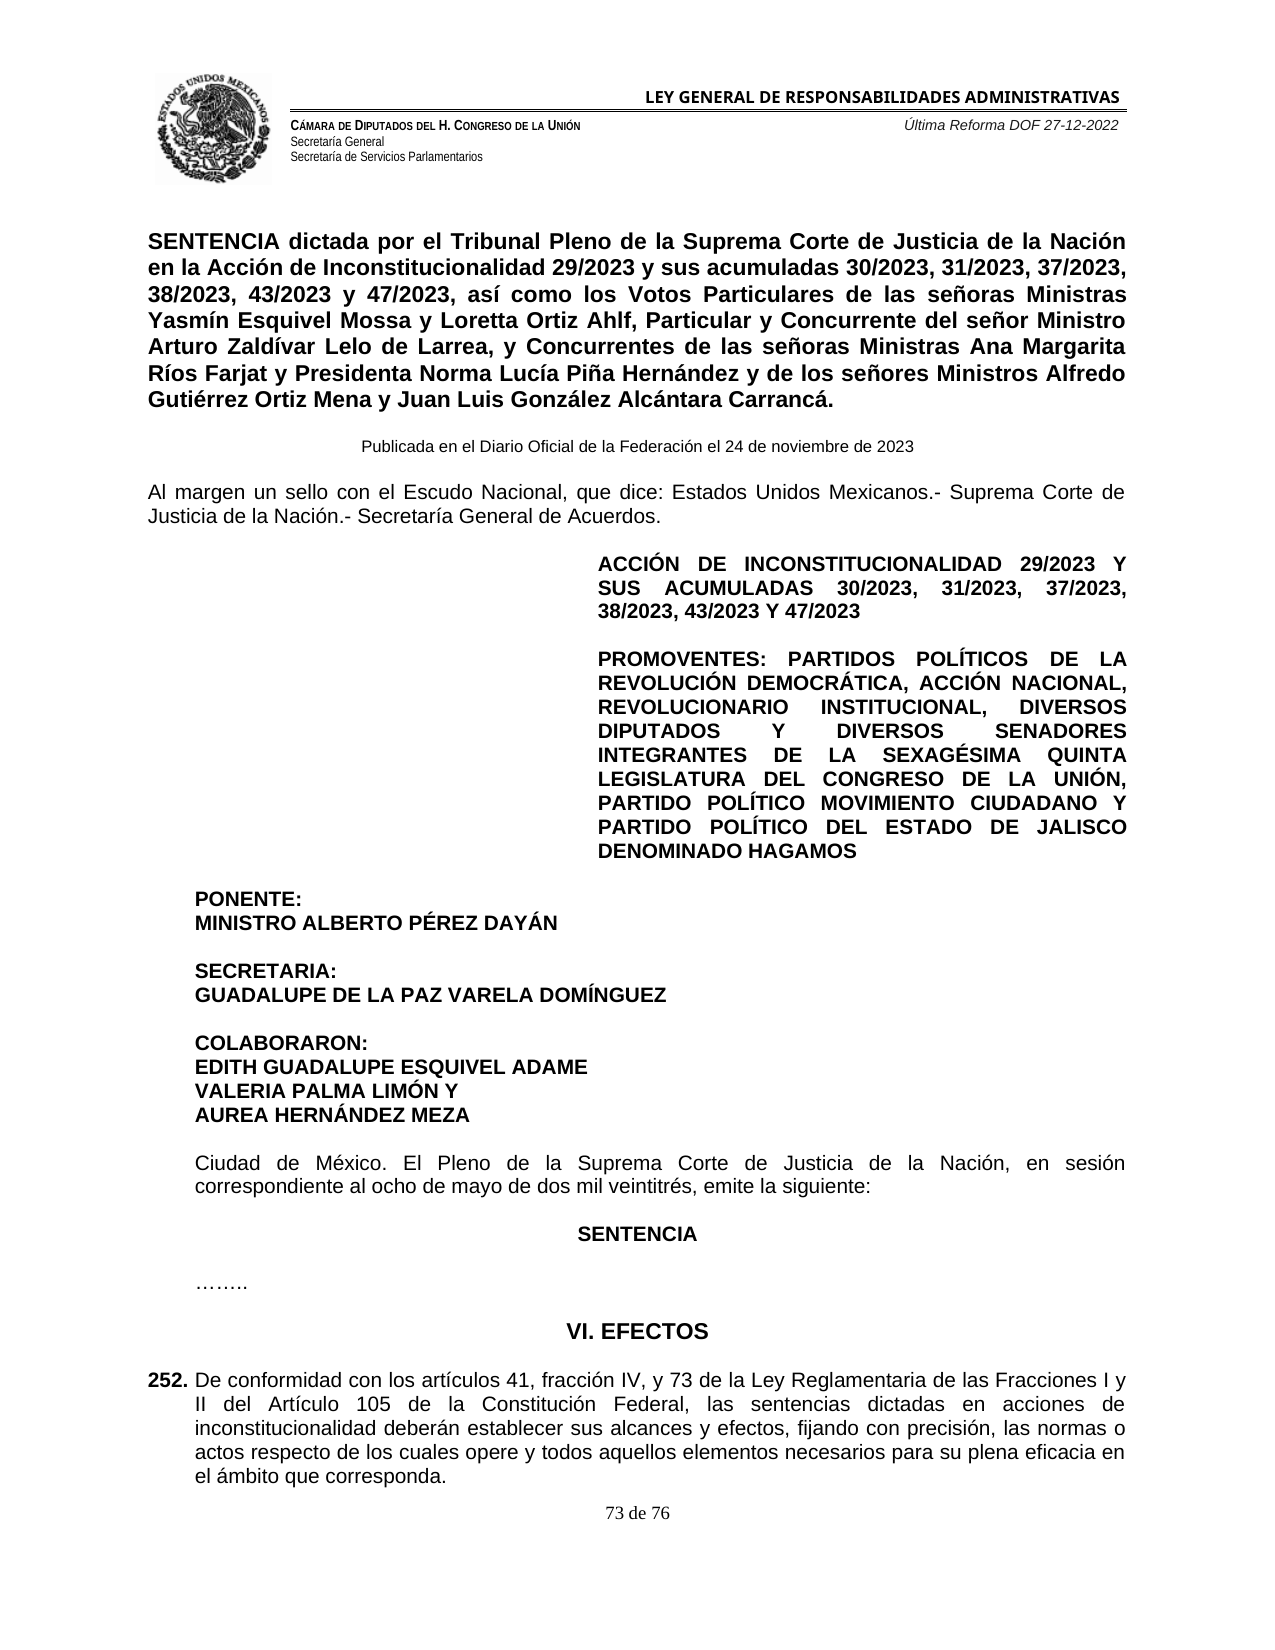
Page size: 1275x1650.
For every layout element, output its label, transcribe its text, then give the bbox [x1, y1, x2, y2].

text MINISTRO ALBERTO PÉREZ DAYÁN [194, 911, 1127, 935]
subtitle Al margen un sello con el Escudo Nacional, que dice: Estados Unidos Mexicanos.- Suprema Corte de Justicia de la Nación.- Secretaría General de Acuerdos. [148, 479, 1127, 527]
text SENTENCIA dictada por el Tribunal Pleno de la Suprema Corte de Justicia de la Nación en la Acción de Inconstitucionalidad 29/2023 y sus acumuladas 30/2023, 31/2023, 37/2023, 38/2023, 43/2023 y 47/2023, así como los Votos Particulares de las señoras Ministras Yasmín Esquivel Mossa y Loretta Ortiz Ahlf, Particular y Concurrente del señor Ministro Arturo Zaldívar Lelo de Larrea, y Concurrentes de las señoras Ministras Ana Margarita Ríos Farjat y Presidenta Norma Lucía Piña Hernández y de los señores Ministros Alfredo Gutiérrez Ortiz Mena y Juan Luis González Alcántara Carrancá. [148, 228, 1127, 412]
text GUADALUPE DE LA PAZ VARELA DOMÍNGUEZ [194, 983, 1127, 1007]
text AUREA HERNÁNDEZ MEZA [194, 1102, 1127, 1126]
text PONENTE: [194, 887, 1127, 911]
text …….. [194, 1270, 1127, 1294]
text ACCIÓN DE INCONSTITUCIONALIDAD 29/2023 Y SUS ACUMULADAS 30/2023, 31/2023, 37/2023, 38/2023, 43/2023 Y 47/2023 [598, 551, 1127, 623]
text 252. De conformidad con los artículos 41, fracción IV, y 73 de la Ley Reglamentaria de las Fracciones I y II del Artículo 105 de la Constitución Federal, las sentencias dictadas en acciones de inconstitucionalidad deberán establecer sus alcances y efectos, fijando con precisión, las normas o actos respecto de los cuales opere y todos aquellos elementos necesarios para su plena eficacia en el ámbito que corresponda. [148, 1368, 1127, 1488]
text PROMOVENTES: PARTIDOS POLÍTICOS DE LA REVOLUCIÓN DEMOCRÁTICA, ACCIÓN NACIONAL, REVOLUCIONARIO INSTITUCIONAL, DIVERSOS DIPUTADOS Y DIVERSOS SENADORES INTEGRANTES DE LA SEXAGÉSIMA QUINTA LEGISLATURA DEL CONGRESO DE LA UNIÓN, PARTIDO POLÍTICO MOVIMIENTO CIUDADANO Y PARTIDO POLÍTICO DEL ESTADO DE JALISCO DENOMINADO HAGAMOS [598, 647, 1127, 863]
text Ciudad de México. El Pleno de la Suprema Corte de Justicia de la Nación, en sesión correspondiente al ocho de mayo de dos mil veintitrés, emite la siguiente: [194, 1150, 1127, 1198]
text VALERIA PALMA LIMÓN Y [194, 1078, 1127, 1102]
text SECRETARIA: [194, 959, 1127, 983]
text SENTENCIA [148, 1222, 1127, 1246]
text VI. EFECTOS [148, 1318, 1127, 1344]
text Publicada en el Diario Oficial de la Federación el 24 de noviembre de 2023 [148, 436, 1127, 456]
text EDITH GUADALUPE ESQUIVEL ADAME [194, 1054, 1127, 1078]
text COLABORARON: [194, 1031, 1127, 1054]
